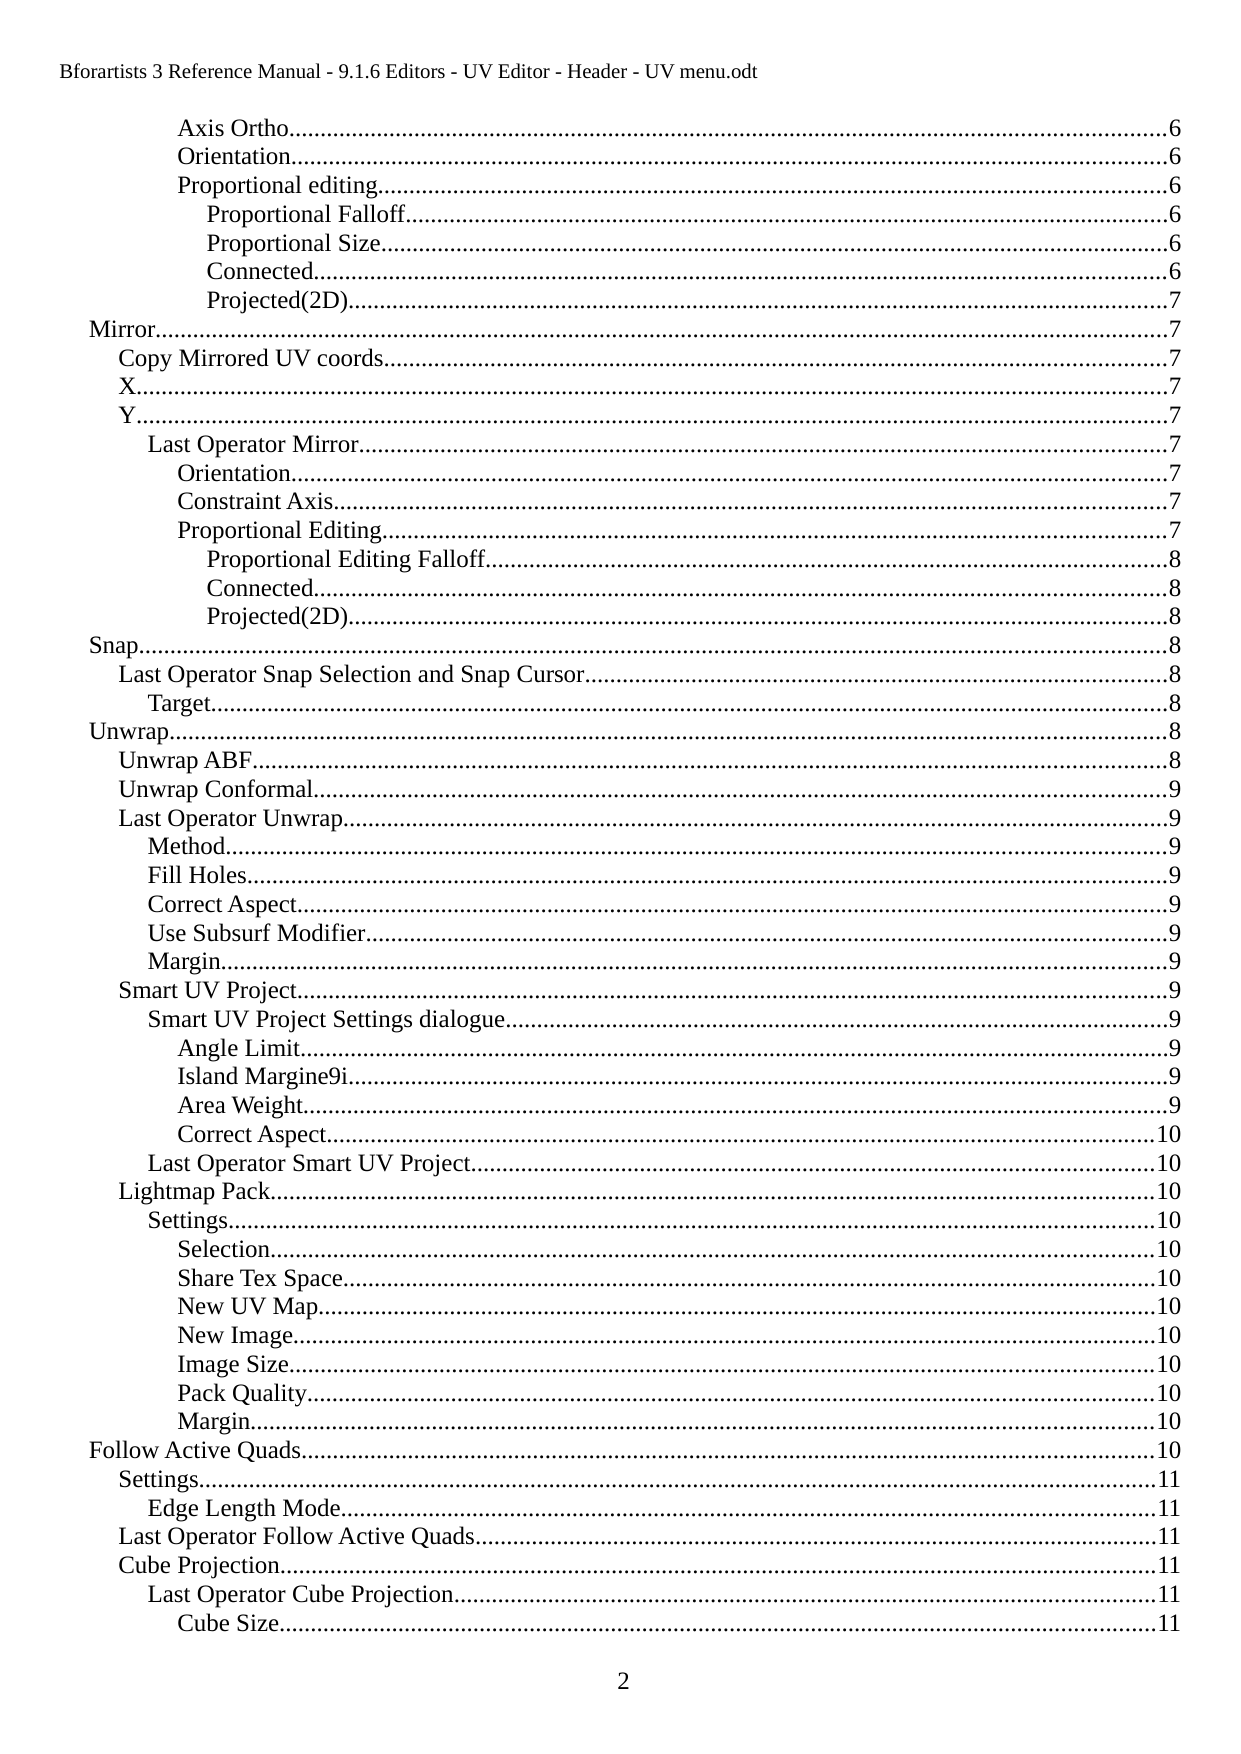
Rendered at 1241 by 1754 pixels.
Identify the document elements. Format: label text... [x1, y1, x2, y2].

text Proportional Falloff 6 [206, 199, 1181, 228]
text Snap 8 [88, 630, 1181, 659]
text Proportional Size 6 [206, 228, 1181, 256]
text Margin 9 [147, 946, 1181, 975]
text Axis Ortho 6 [177, 113, 1181, 141]
text Unwrap 8 [88, 716, 1181, 745]
text Settings 11 [118, 1464, 1181, 1493]
text Cube Projection 11 [118, 1550, 1181, 1579]
text Last Operator Follow Active Quads 11 [118, 1521, 1181, 1550]
text Y 7 [118, 400, 1181, 429]
text Correct Aspect 9 [147, 889, 1181, 918]
text Last Operator Unwrap 9 [118, 803, 1181, 831]
text Last Operator Smart UV Project 10 [147, 1148, 1181, 1176]
text X 7 [118, 371, 1181, 400]
text Proportional editing 6 [177, 170, 1181, 199]
text Smart UV Project Settings dialogue 9 [147, 1004, 1181, 1033]
text New UV Map 10 [177, 1291, 1181, 1320]
text Unwrap ABF 8 [118, 745, 1181, 774]
text Last Operator Snap Selection and Snap Cursor 8 [118, 659, 1181, 688]
text Unwrap Conformal 9 [118, 774, 1181, 803]
text Image Size 10 [177, 1349, 1181, 1378]
text New Image 10 [177, 1320, 1181, 1349]
text Copy Mirrored UV coords 7 [118, 343, 1181, 371]
text Projected(2D) 8 [206, 601, 1181, 630]
text Target 8 [147, 688, 1181, 716]
text Correct Aspect 10 [177, 1119, 1181, 1148]
text Use Subsurf Modifier 9 [147, 918, 1181, 946]
text Mirror 7 [88, 314, 1181, 343]
text Smart UV Project 9 [118, 975, 1181, 1004]
text Constraint Axis 7 [177, 486, 1181, 515]
text Settings 10 [147, 1205, 1181, 1234]
text Connected 8 [206, 573, 1181, 601]
text Fill Holes 9 [147, 860, 1181, 889]
text Projected(2D) 7 [206, 285, 1181, 314]
text Connected 6 [206, 256, 1181, 285]
text Share Tex Space 10 [177, 1263, 1181, 1291]
text Angle Limit 9 [177, 1033, 1181, 1061]
text Pack Quality 10 [177, 1378, 1181, 1406]
text Method 9 [147, 831, 1181, 860]
text Follow Active Quads 10 [88, 1435, 1181, 1464]
text Edge Length Mode 11 [147, 1493, 1181, 1521]
text Proportional Editing Falloff 8 [206, 544, 1181, 573]
text Last Operator Cube Projection 11 [147, 1579, 1181, 1608]
text Island Margine9i 9 [177, 1061, 1181, 1090]
text Area Weight 9 [177, 1090, 1181, 1119]
text Orientation 7 [177, 458, 1181, 486]
text Selection 10 [177, 1234, 1181, 1263]
text Margin 10 [177, 1406, 1181, 1435]
text Proportional Editing 7 [177, 515, 1181, 544]
text Lightmap Pack 10 [118, 1176, 1181, 1205]
text Cube Size 11 [177, 1608, 1181, 1636]
text Last Operator Mirror 7 [147, 429, 1181, 458]
text Orientation 6 [177, 141, 1181, 170]
